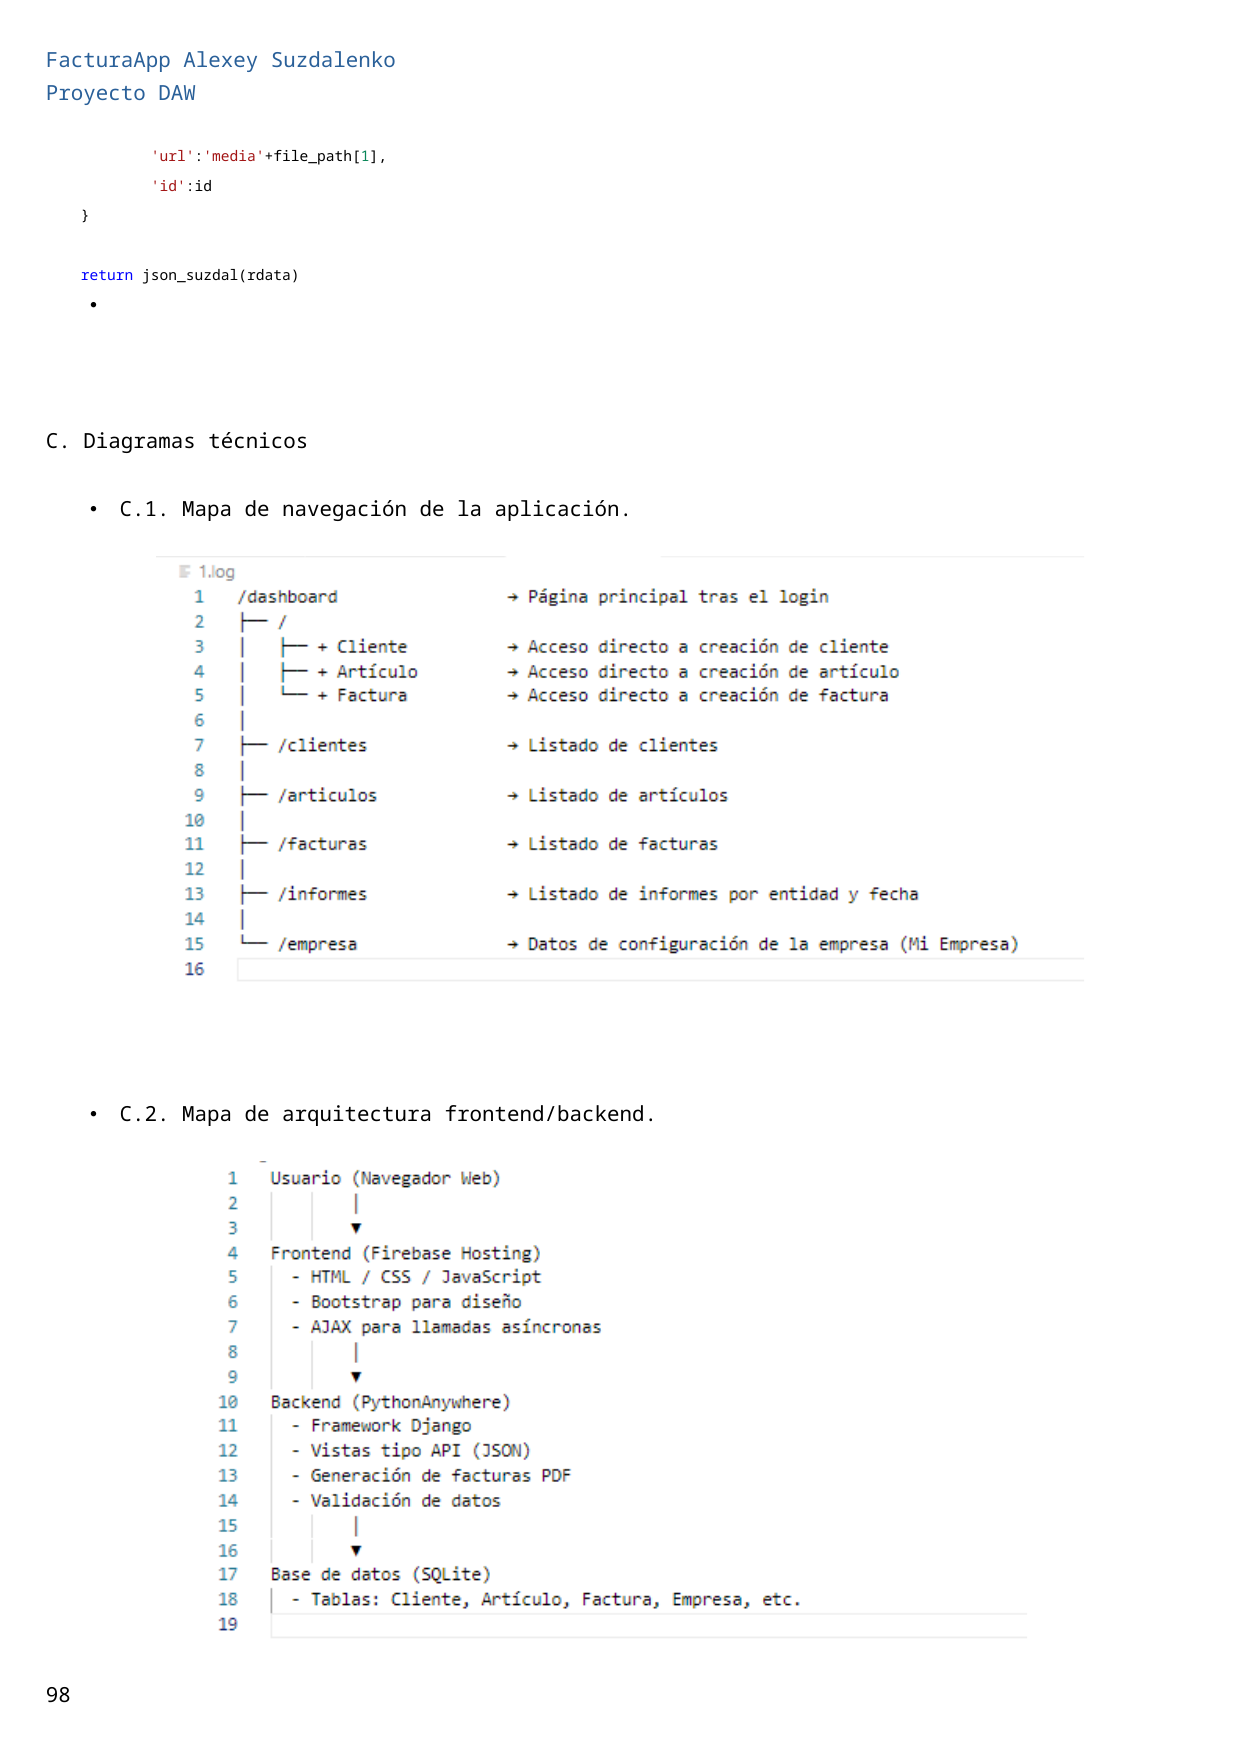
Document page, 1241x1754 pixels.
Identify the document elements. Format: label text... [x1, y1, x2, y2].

text 'url':'media'+file_path[1], [46, 136, 1195, 166]
subtitle C. Diagramas técnicos [46, 426, 1195, 455]
text } [46, 195, 1195, 225]
list C.2. Mapa de arquitectura frontend/backend. [90, 1099, 1195, 1128]
list C.1. Mapa de navegación de la aplicación. [90, 494, 1195, 523]
text return json_suzdal(rdata) [46, 255, 1195, 284]
text 'id':id [46, 166, 1195, 195]
picture [156, 556, 1085, 1027]
picture [213, 1161, 1028, 1651]
